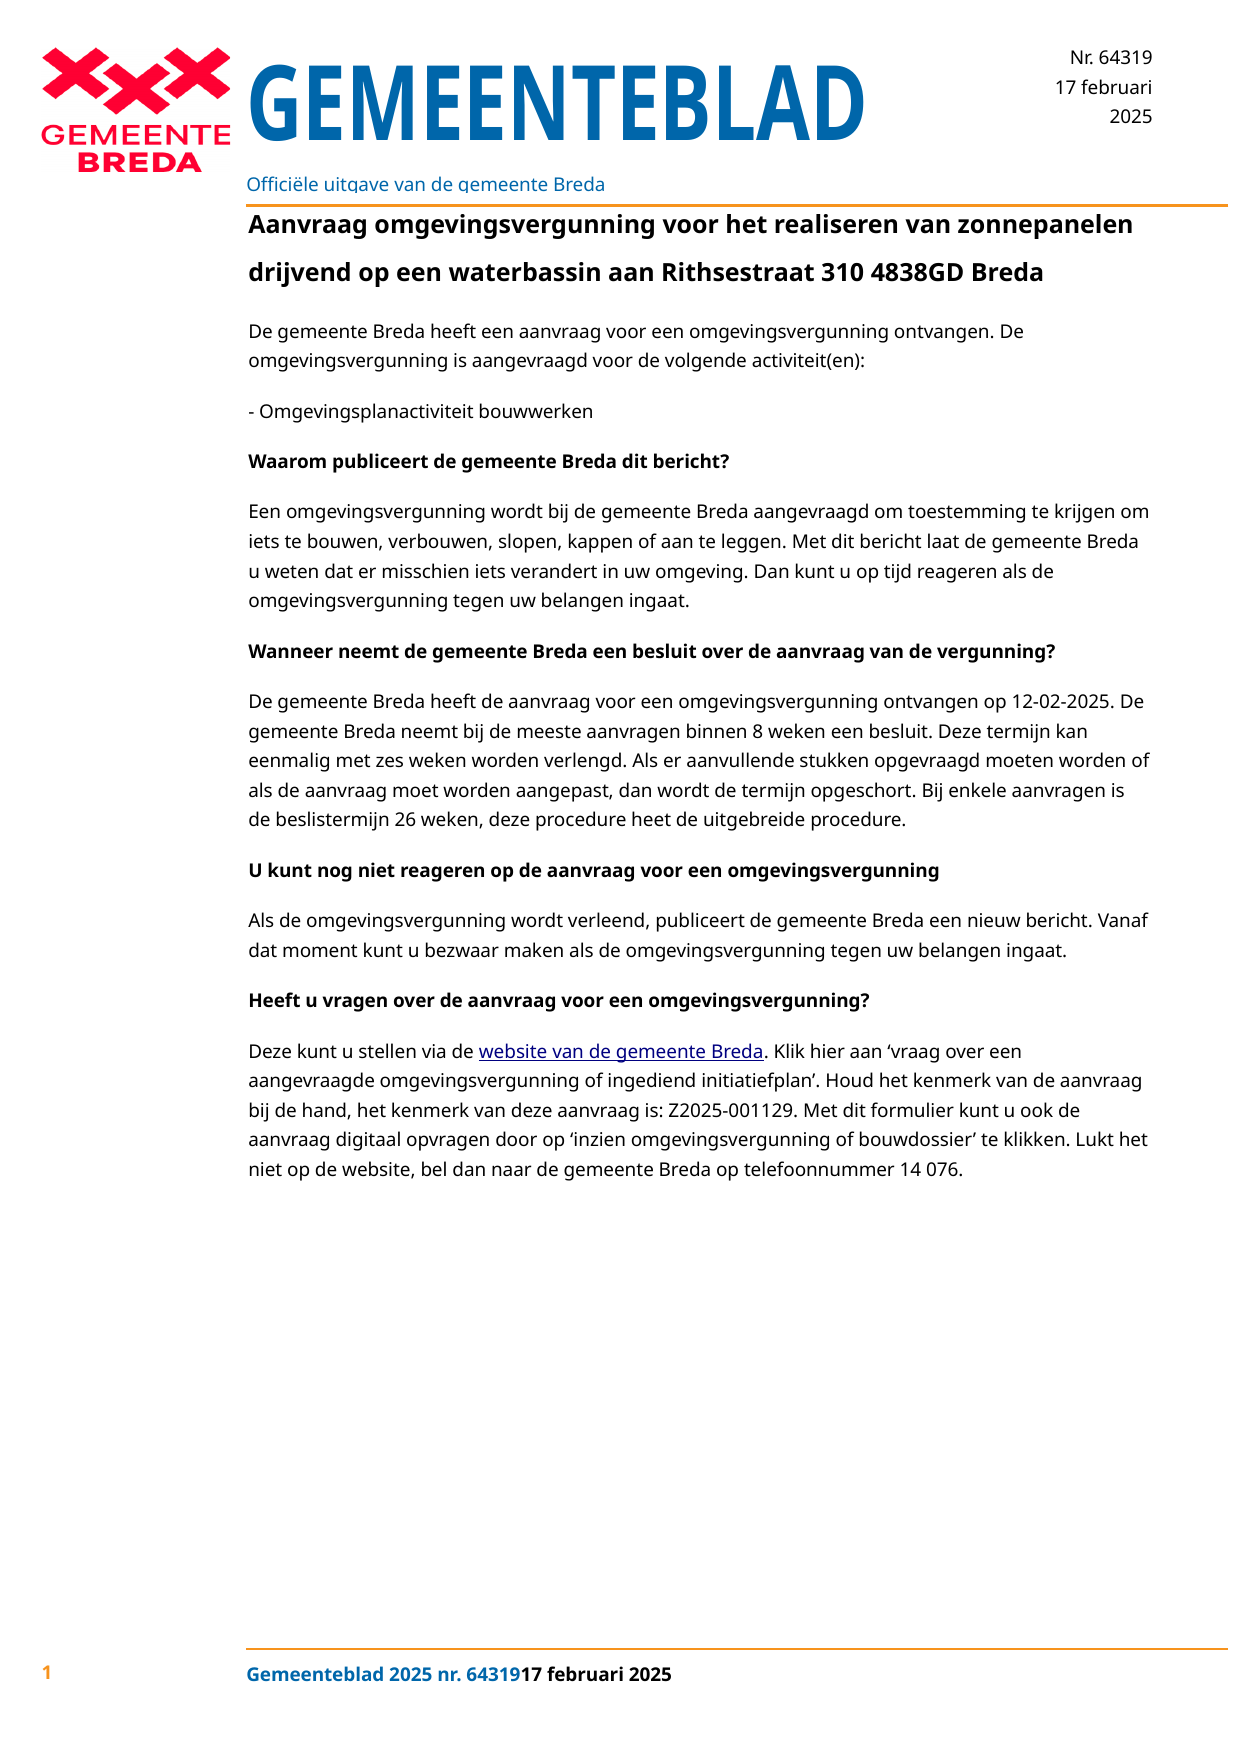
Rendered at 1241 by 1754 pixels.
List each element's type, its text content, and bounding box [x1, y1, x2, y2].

text Een omgevingsvergunning wordt bij de gemeente Breda aangevraagd om toestemming te krijgen om iets te bouwen, verbouwen, slopen, kappen of aan te leggen. Met dit bericht laat de gemeente Breda u weten dat er misschien iets verandert in uw omgeving. Dan kunt u op tijd reageren als de omgevingsvergunning tegen uw belangen ingaat. [248, 499, 1152, 613]
text Wanneer neemt de gemeente Breda een besluit over de aanvraag van de vergunning? [248, 638, 1152, 664]
text Heeft u vragen over de aanvraag voor een omgevingsvergunning? [248, 987, 1152, 1013]
text De gemeente Breda heeft de aanvraag voor een omgevingsvergunning ontvangen op 12-02-2025. De gemeente Breda neemt bij de meeste aanvragen binnen 8 weken een besluit. Deze termijn kan eenmalig met zes weken worden verlengd. Als er aanvullende stukken opgevraagd moeten worden of als de aanvraag moet worden aangepast, dan wordt de termijn opgeschort. Bij enkele aanvragen is de beslistermijn 26 weken, deze procedure heet de uitgebreide procedure. [248, 688, 1152, 832]
text U kunt nog niet reageren op de aanvraag voor een omgevingsvergunning [248, 857, 1152, 883]
text De gemeente Breda heeft een aanvraag voor een omgevingsvergunning ontvangen. De omgevingsvergunning is aangevraagd voor de volgende activiteit(en): [248, 318, 1152, 373]
text Aanvraag omgevingsvergunning voor het realiseren van zonnepanelen drijvend op een waterbassin aan Rithsestraat 310 4838GD Breda [248, 207, 1152, 288]
text Als de omgevingsvergunning wordt verleend, publiceert de gemeente Breda een nieuw bericht. Vanaf dat moment kunt u bezwaar maken als de omgevingsvergunning tegen uw belangen ingaat. [248, 907, 1152, 963]
text - Omgevingsplanactiviteit bouwwerken [248, 398, 1152, 424]
picture [41, 47, 231, 172]
text Waarom publiceert de gemeente Breda dit bericht? [248, 448, 1152, 474]
text Deze kunt u stellen via de website van de gemeente Breda. Klik hier aan ‘vraag over een aangevraagde omgevingsvergunning of ingediend initiatiefplan’. Houd het kenmerk van de aanvraag bij de hand, het kenmerk van deze aanvraag is: Z2025-001129. Met dit formulier kunt u ook de aanvraag digitaal opvragen door op ‘inzien omgevingsvergunning of bouwdossier’ te klikken. Lukt het niet op de website, bel dan naar de gemeente Breda op telefoonnummer 14 076. [248, 1038, 1152, 1182]
